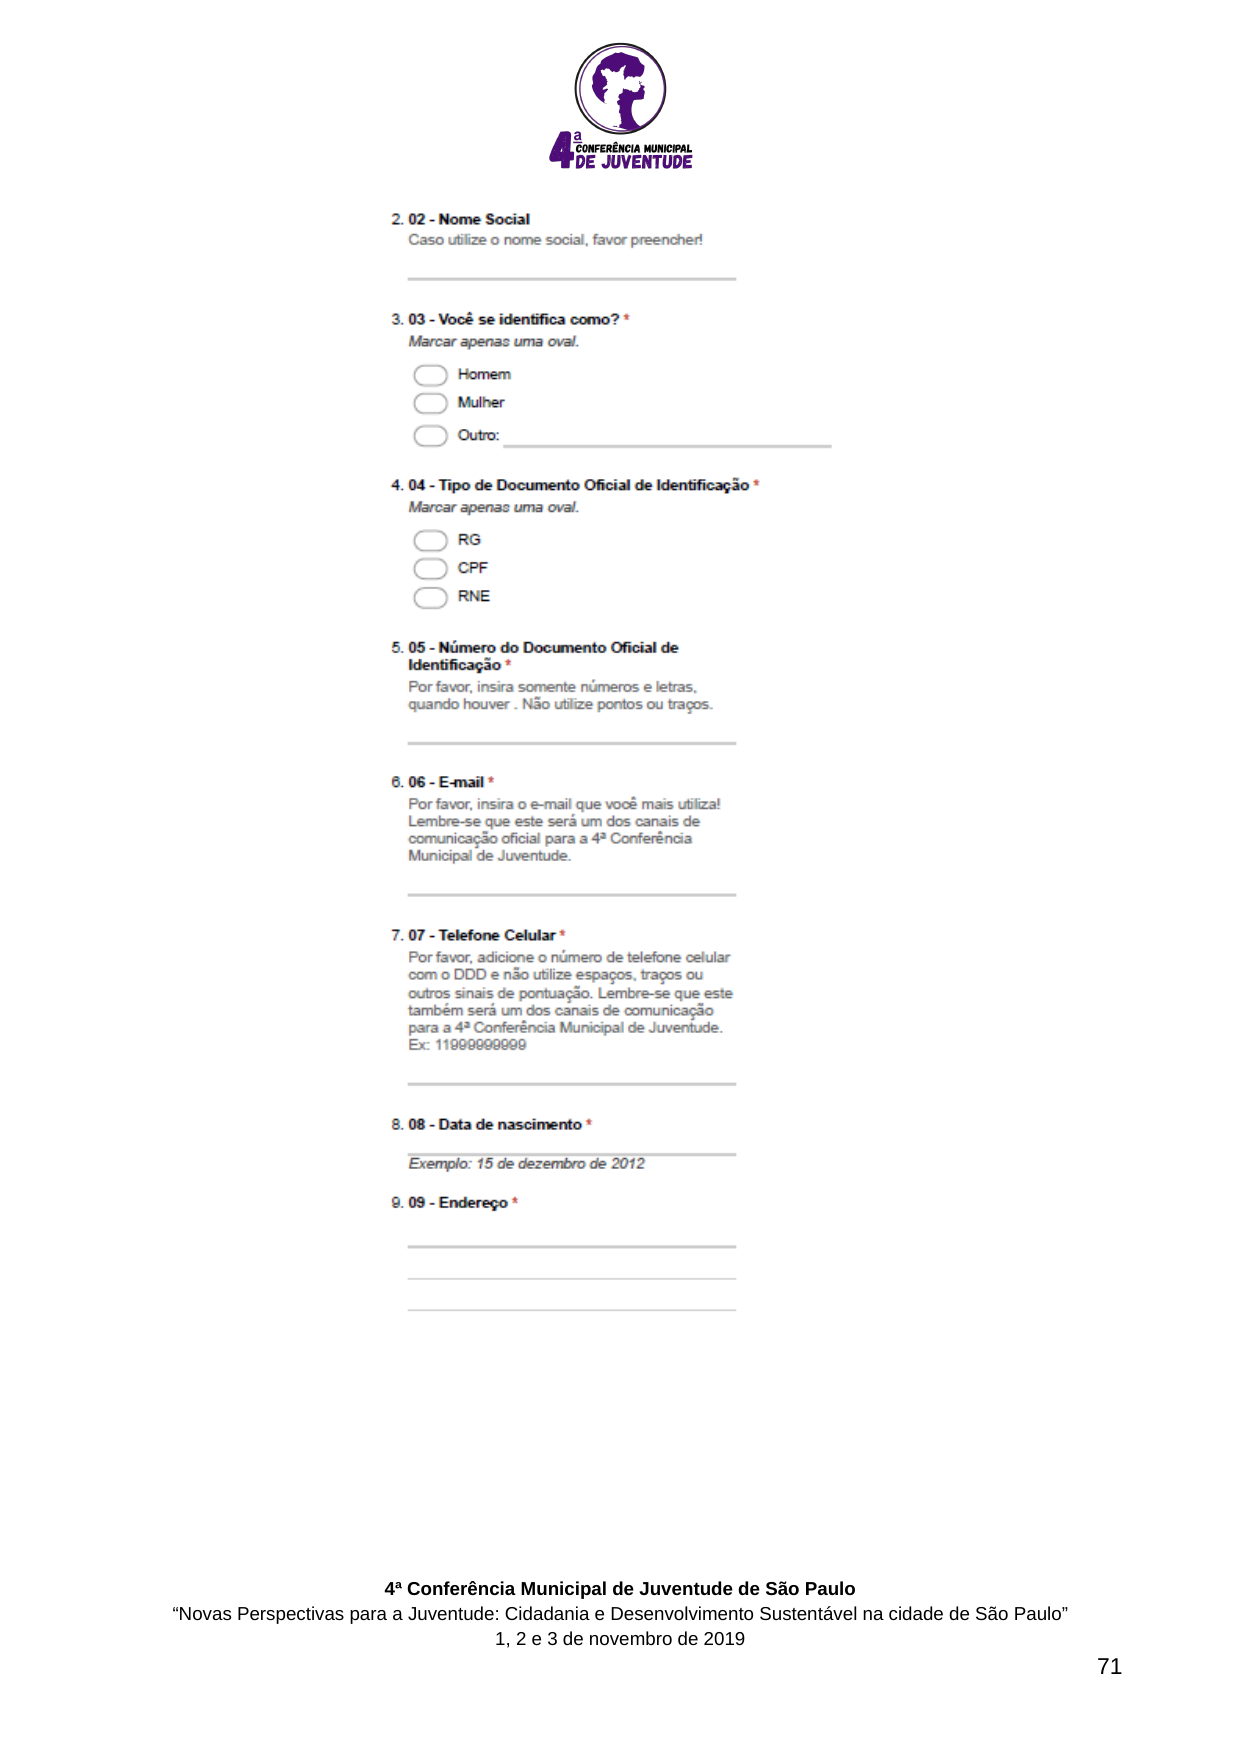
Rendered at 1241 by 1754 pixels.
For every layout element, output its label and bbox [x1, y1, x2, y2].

picture [545, 29, 696, 180]
picture [383, 206, 857, 1330]
